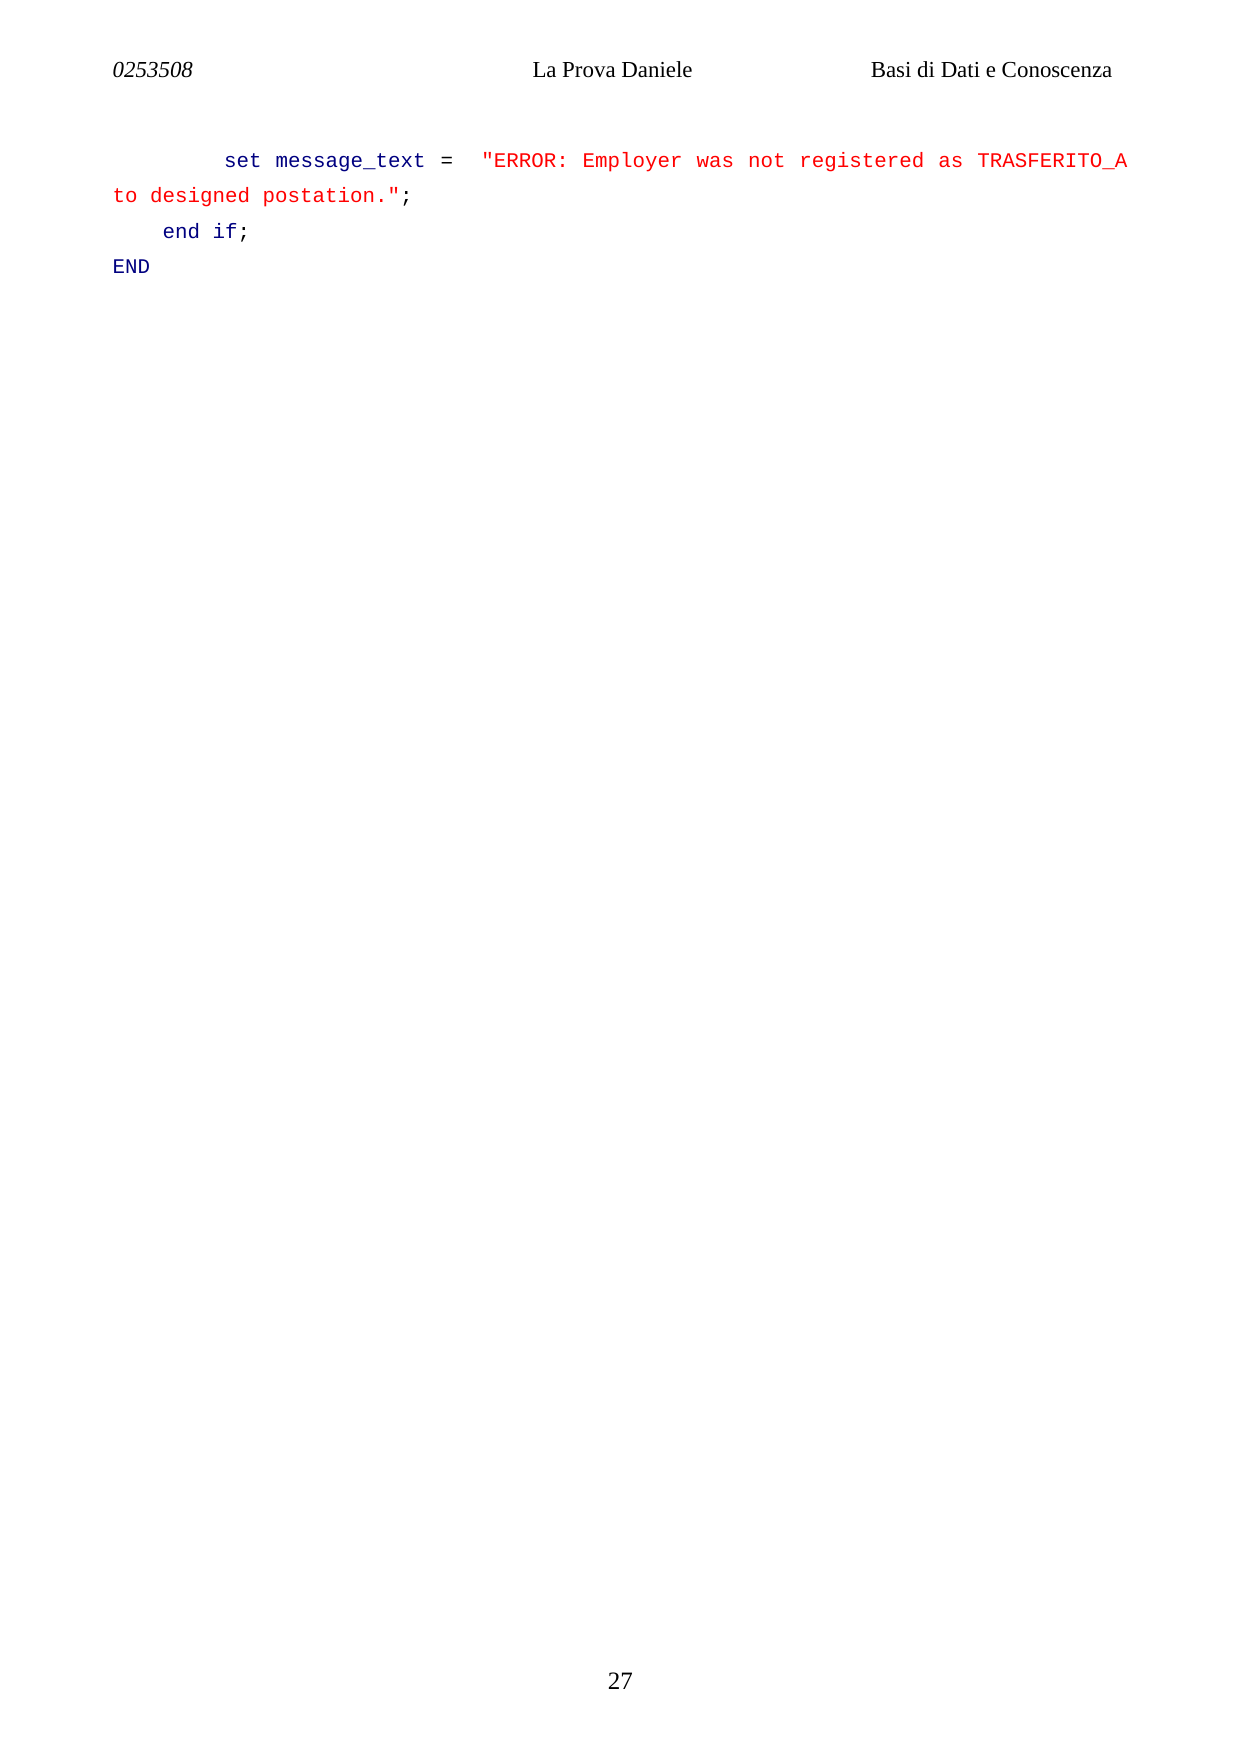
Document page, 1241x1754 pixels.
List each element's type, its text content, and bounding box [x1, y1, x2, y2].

text set message_text = "ERROR: Employer was not registered as TRASFERITO_A to designed postation."; [112, 150, 1128, 209]
text end if; [112, 221, 1128, 244]
text END [112, 256, 1128, 280]
